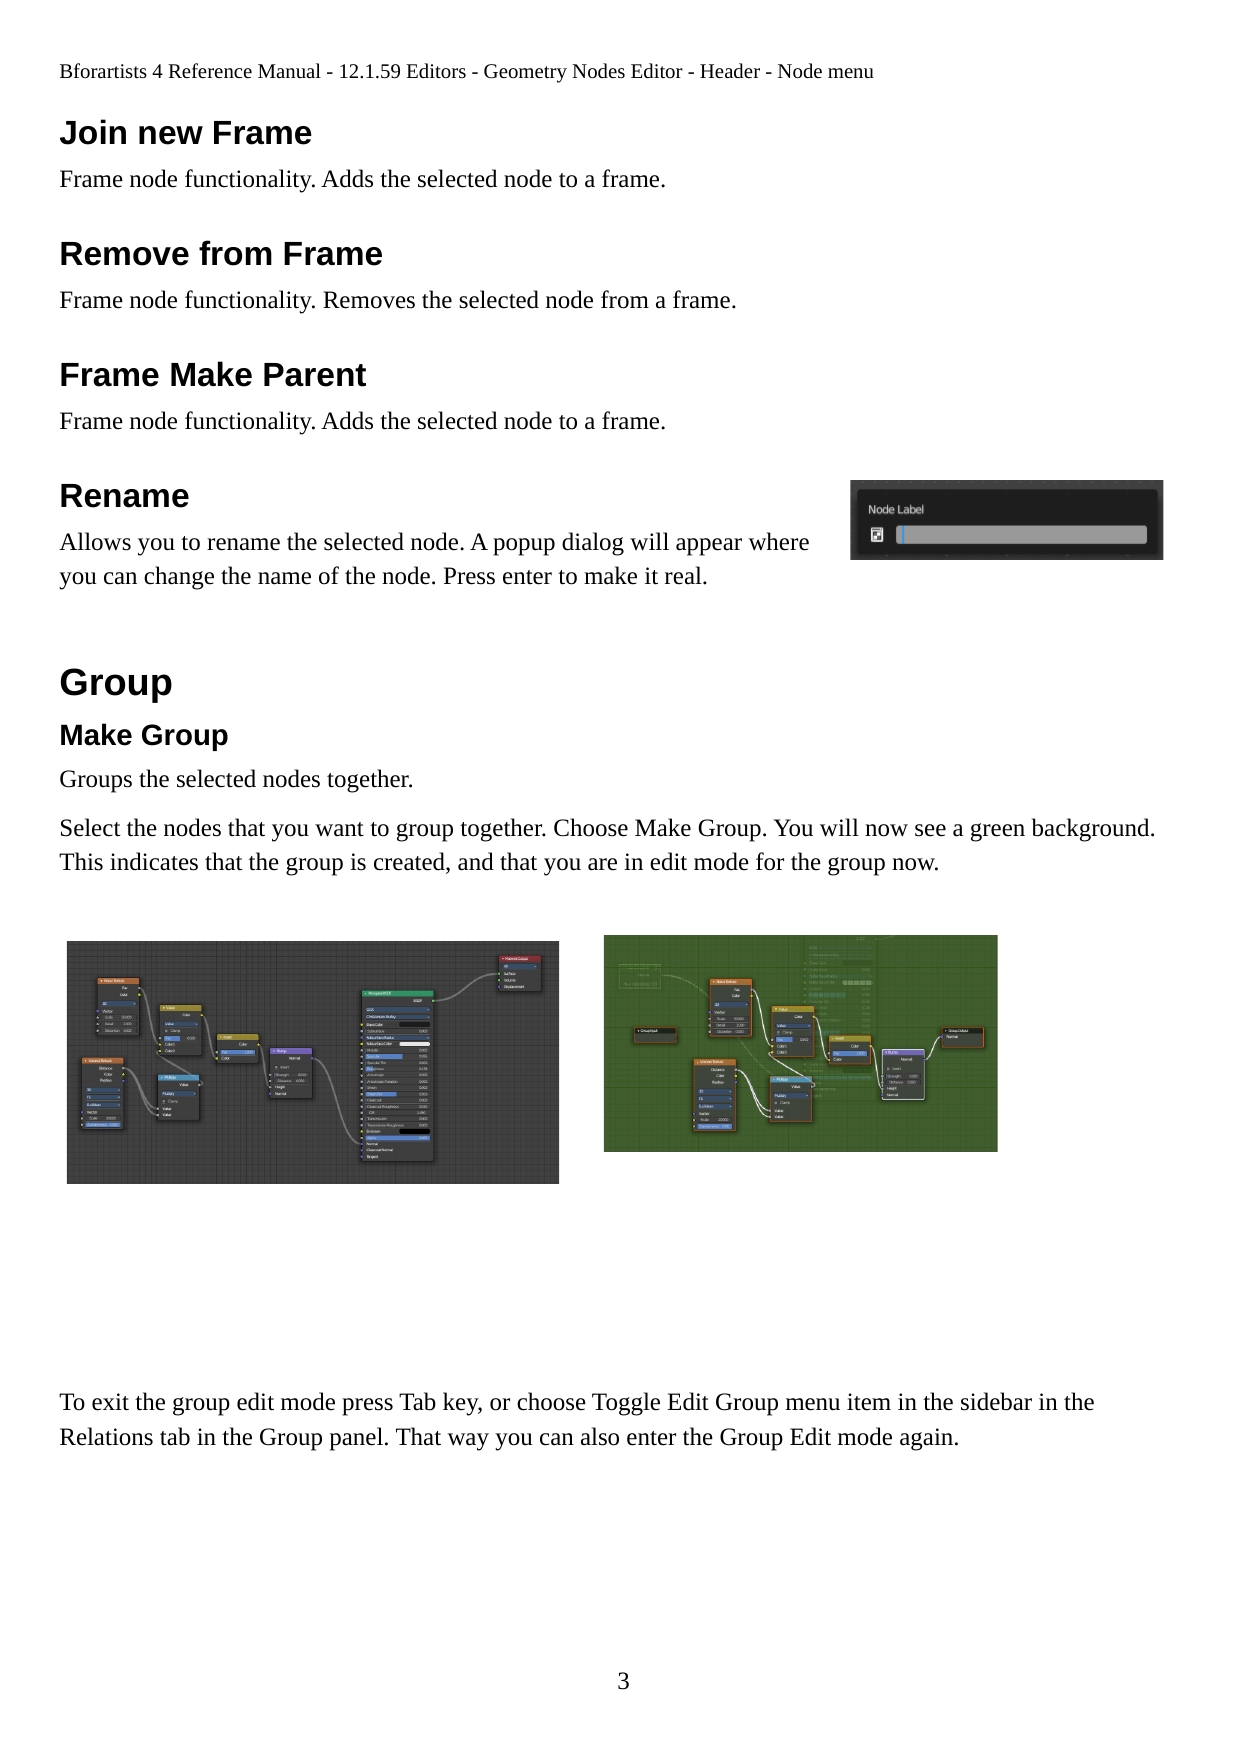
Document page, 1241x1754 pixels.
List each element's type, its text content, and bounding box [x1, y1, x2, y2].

text To exit the group edit mode press Tab key, or choose Toggle Edit Group menu item in the sidebar in the Relations tab in the Group panel. That way you can also enter the Group Edit mode again. [59, 1387, 1181, 1450]
subtitle Remove from Frame [59, 234, 1181, 272]
text Frame node functionality. Adds the selected node to a frame. [59, 406, 1181, 434]
text Groups the selected nodes together. [59, 764, 1181, 793]
text Allows you to rename the selected node. A popup dialog will appear where you can change the name of the node. Press enter to make it real. [59, 527, 1181, 590]
text Frame node functionality. Removes the selected node from a frame. [59, 285, 1181, 313]
picture [603, 935, 998, 1152]
text Select the nodes that you want to group together. Choose Make Group. You will now see a green background. This indicates that the group is created, and that you are in edit mode for the group now. [59, 813, 1181, 876]
subtitle Frame Make Parent [59, 355, 1181, 393]
picture [66, 941, 560, 1184]
picture [850, 480, 1164, 560]
subtitle Make Group [59, 718, 1181, 751]
subtitle Join new Frame [59, 113, 1181, 151]
subtitle Rename [59, 476, 1181, 514]
subtitle Group [59, 659, 1181, 703]
text Frame node functionality. Adds the selected node to a frame. [59, 164, 1181, 192]
